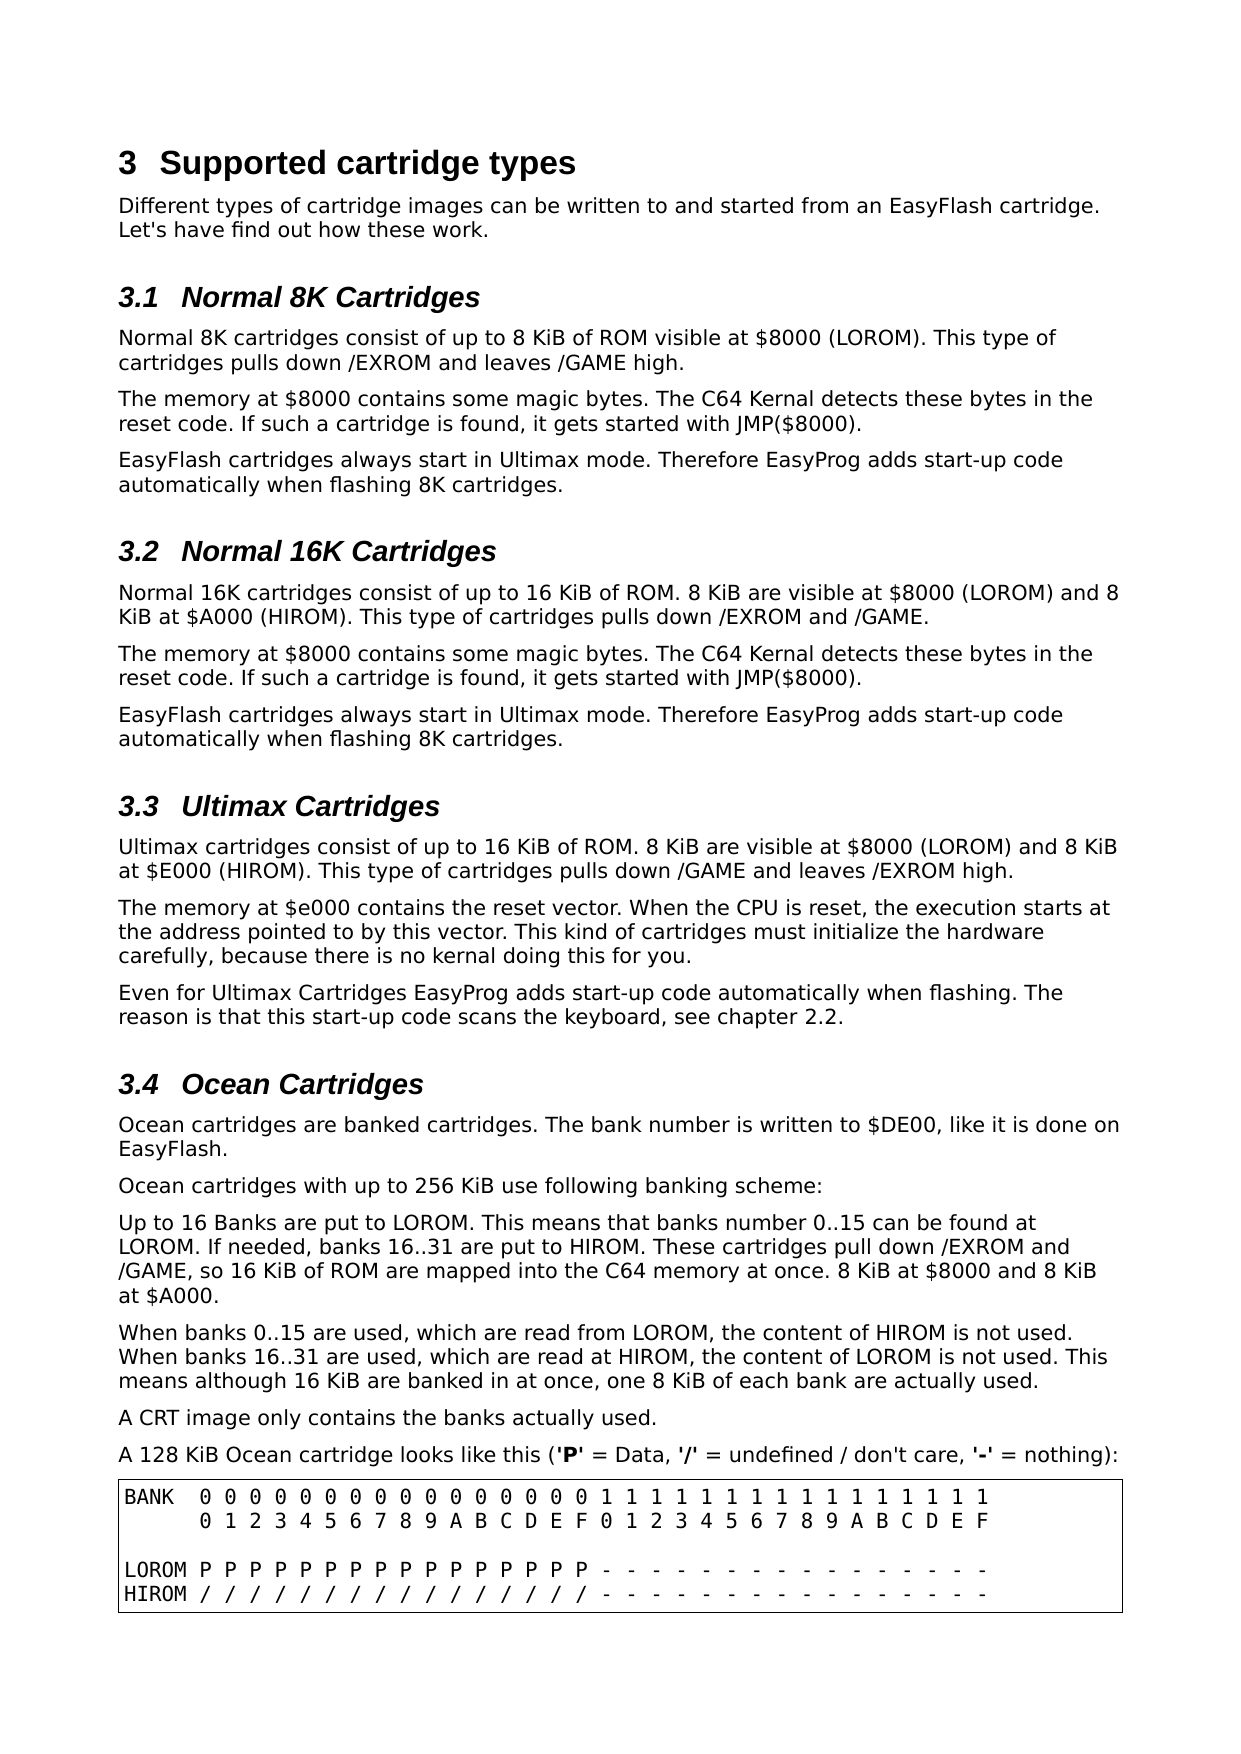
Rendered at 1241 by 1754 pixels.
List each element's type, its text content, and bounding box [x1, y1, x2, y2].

text Normal 16K cartridges consist of up to 16 KiB of ROM. 8 KiB are visible at $8000 (LOROM) and 8 KiB at $A000 (HIROM). This type of cartridges pulls down /EXROM and /GAME. [118, 581, 1122, 629]
subtitle Ultimax Cartridges [118, 789, 1122, 822]
text EasyFlash cartridges always start in Ultimax mode. Therefore EasyProg adds start-up code automatically when flashing 8K cartridges. [118, 448, 1122, 497]
subtitle Normal 8K Cartridges [118, 280, 1122, 314]
subtitle Supported cartridge types [118, 143, 1122, 182]
table_header BANK 0 0 0 0 0 0 0 0 0 0 0 0 0 0 0 0 1 1 1 1 1 1 1 1 1 1 1 1 1 1 1 1 0 1 2 3 4 5 6 7 8 9 A B C D E F 0 1 2 3 4 5 6 7 8 9 A B C D E F LOROM P P P P P P P P P P P P P P P P - - - - - - - - - - - - - - - - HIROM / / / / / / / / / / / / / / / / - - - - - - - - - - - - - - - - [119, 1480, 1122, 1612]
text A 128 KiB Ocean cartridge looks like this ('P' = Data, '/' = undefined / don't care, '-' = nothing): [118, 1443, 1122, 1467]
text Even for Ultimax Cartridges EasyProg adds start-up code automatically when flashing. The reason is that this start-up code scans the keyboard, see chapter 2.2. [118, 981, 1122, 1029]
text The memory at $8000 contains some magic bytes. The C64 Kernal detects these bytes in the reset code. If such a cartridge is found, it gets started with JMP($8000). [118, 387, 1122, 436]
text A CRT image only contains the banks actually used. [118, 1406, 1122, 1430]
text Normal 8K cartridges consist of up to 8 KiB of ROM visible at $8000 (LOROM). This type of cartridges pulls down /EXROM and leaves /GAME high. [118, 326, 1122, 375]
text Ocean cartridges are banked cartridges. The bank number is written to $DE00, like it is done on EasyFlash. [118, 1113, 1122, 1162]
text Up to 16 Banks are put to LOROM. This means that banks number 0..15 can be found at LOROM. If needed, banks 16..31 are put to HIROM. These cartridges pull down /EXROM and /GAME, so 16 KiB of ROM are mapped into the C64 memory at once. 8 KiB at $8000 and 8 KiB at $A000. [118, 1211, 1122, 1308]
text Ultimax cartridges consist of up to 16 KiB of ROM. 8 KiB are visible at $8000 (LOROM) and 8 KiB at $E000 (HIROM). This type of cartridges pulls down /GAME and leaves /EXROM high. [118, 835, 1122, 883]
text Different types of cartridge images can be written to and started from an EasyFlash cartridge. Let's have find out how these work. [118, 194, 1122, 243]
text Ocean cartridges with up to 256 KiB use following banking scheme: [118, 1174, 1122, 1198]
text When banks 0..15 are used, which are read from LOROM, the content of HIROM is not used. When banks 16..31 are used, which are read at HIROM, the content of LOROM is not used. This means although 16 KiB are banked in at once, one 8 KiB of each bank are actually used. [118, 1321, 1122, 1393]
text The memory at $8000 contains some magic bytes. The C64 Kernal detects these bytes in the reset code. If such a cartridge is found, it gets started with JMP($8000). [118, 642, 1122, 690]
subtitle Ocean Cartridges [118, 1067, 1122, 1101]
text EasyFlash cartridges always start in Ultimax mode. Therefore EasyProg adds start-up code automatically when flashing 8K cartridges. [118, 703, 1122, 751]
subtitle Normal 16K Cartridges [118, 534, 1122, 568]
text The memory at $e000 contains the reset vector. When the CPU is reset, the execution starts at the address pointed to by this vector. This kind of cartridges must initialize the hardware carefully, because there is no kernal doing this for you. [118, 896, 1122, 968]
